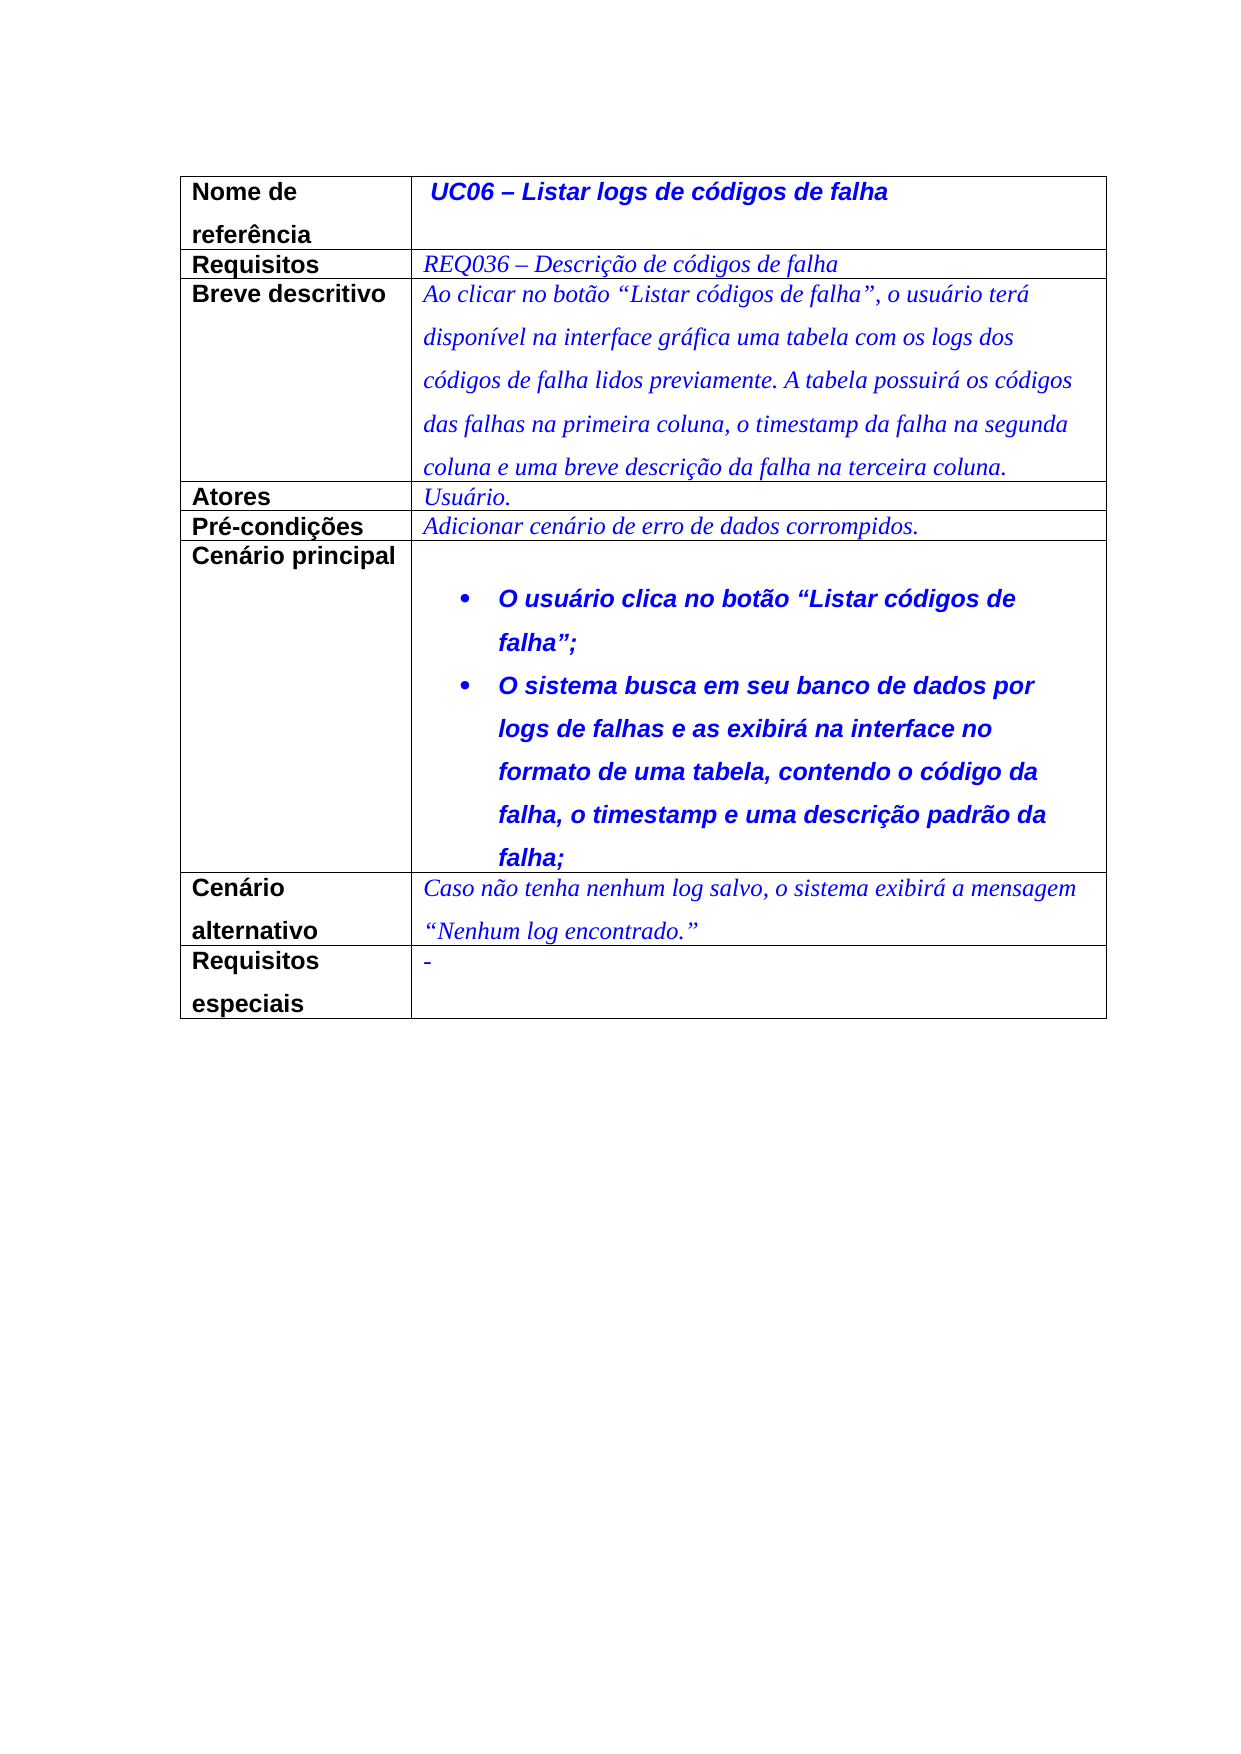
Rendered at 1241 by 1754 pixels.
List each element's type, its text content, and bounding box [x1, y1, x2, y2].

table_cell Adicionar cenário de erro de dados corrompidos. [412, 511, 1106, 540]
table_cell Requisitos [181, 250, 411, 278]
table_cell Usuário. [412, 482, 1106, 510]
table_cell Caso não tenha nenhum log salvo, o sistema exibirá a mensagem “Nenhum log encontrado.” [412, 873, 1106, 945]
table_cell Pré-condições [181, 511, 411, 540]
table_cell O usuário clica no botão “Listar códigos de falha”; O sistema busca em seu banco de dados por logs de falhas e as exibirá na interface no formato de uma tabela, contendo o código da falha, o timestamp e uma descrição padrão da falha; [412, 541, 1106, 872]
table_cell Atores [181, 482, 411, 510]
table_header Nome de referência [181, 177, 411, 248]
table_header UC06 – Listar logs de códigos de falha [412, 177, 1106, 248]
table_cell - [412, 946, 1106, 1018]
table_cell Cenário principal [181, 541, 411, 872]
table_cell Ao clicar no botão “Listar códigos de falha”, o usuário terá disponível na interface gráfica uma tabela com os logs dos códigos de falha lidos previamente. A tabela possuirá os códigos das falhas na primeira coluna, o timestamp da falha na segunda coluna e uma breve descrição da falha na terceira coluna. [412, 279, 1106, 481]
table_cell REQ036 – Descrição de códigos de falha [412, 250, 1106, 278]
table_cell Requisitos especiais [181, 946, 411, 1018]
table_cell Cenário alternativo [181, 873, 411, 945]
table_cell Breve descritivo [181, 279, 411, 481]
